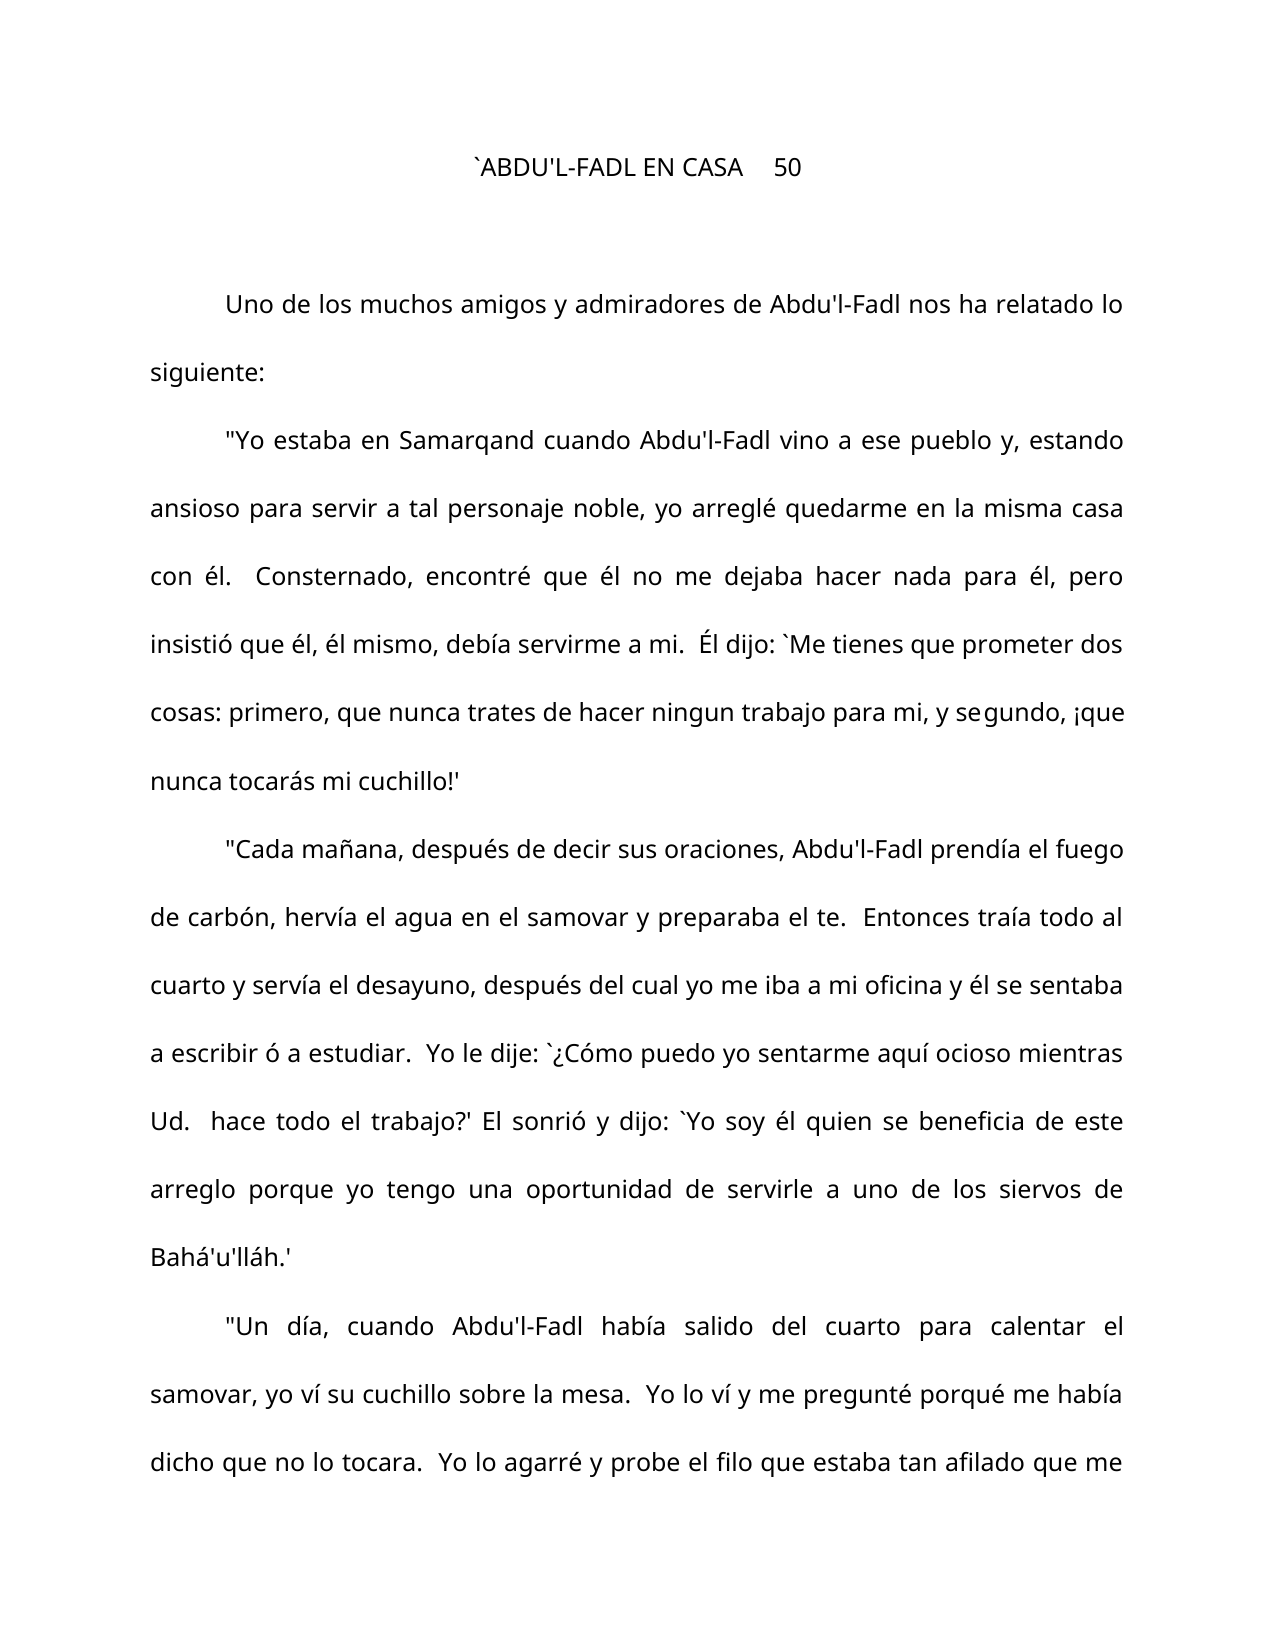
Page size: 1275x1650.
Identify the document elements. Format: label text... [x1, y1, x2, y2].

text "Cada mañana, después de decir sus oraciones, Abdu'l-Fadl prendía el fuego de carbón, hervía el agua en el samovar y preparaba el te. Entonces traía todo al cuarto y servía el desayuno, después del cual yo me iba a mi oficina y él se sentaba a escribir ó a estudiar. Yo le dije: `¿Cómo puedo yo sentarme aquí ocioso mientras Ud. hace todo el trabajo?' El sonrió y dijo: `Yo soy él quien se beneficia de este arreglo porque yo tengo una oportunidad de servirle a uno de los siervos de Bahá'u'lláh.' [150, 831, 1125, 1274]
text Uno de los muchos amigos y admiradores de Abdu'l-Fadl nos ha relatado lo siguiente: [150, 286, 1125, 388]
text "Un día, cuando Abdu'l-Fadl había salido del cuarto para calentar el samovar, yo ví su cuchillo sobre la mesa. Yo lo ví y me pregunté porqué me había dicho que no lo tocara. Yo lo agarré y probe el filo que estaba tan afilado que me [150, 1308, 1125, 1478]
text "Yo estaba en Samarqand cuando Abdu'l-Fadl vino a ese pueblo y, estando ansioso para servir a tal personaje noble, yo arreglé quedarme en la misma casa con él. Consternado, encontré que él no me dejaba hacer nada para él, pero insistió que él, él mismo, debía servirme a mi. Él dijo: `Me tienes que prometer dos cosas: primero, que nunca trates de hacer ningun trabajo para mi, y se­gun­do, ¡que nunca tocarás mi cuchillo!' [150, 422, 1125, 797]
text `ABDU'L-FADL EN CASA 50 [150, 150, 1125, 184]
